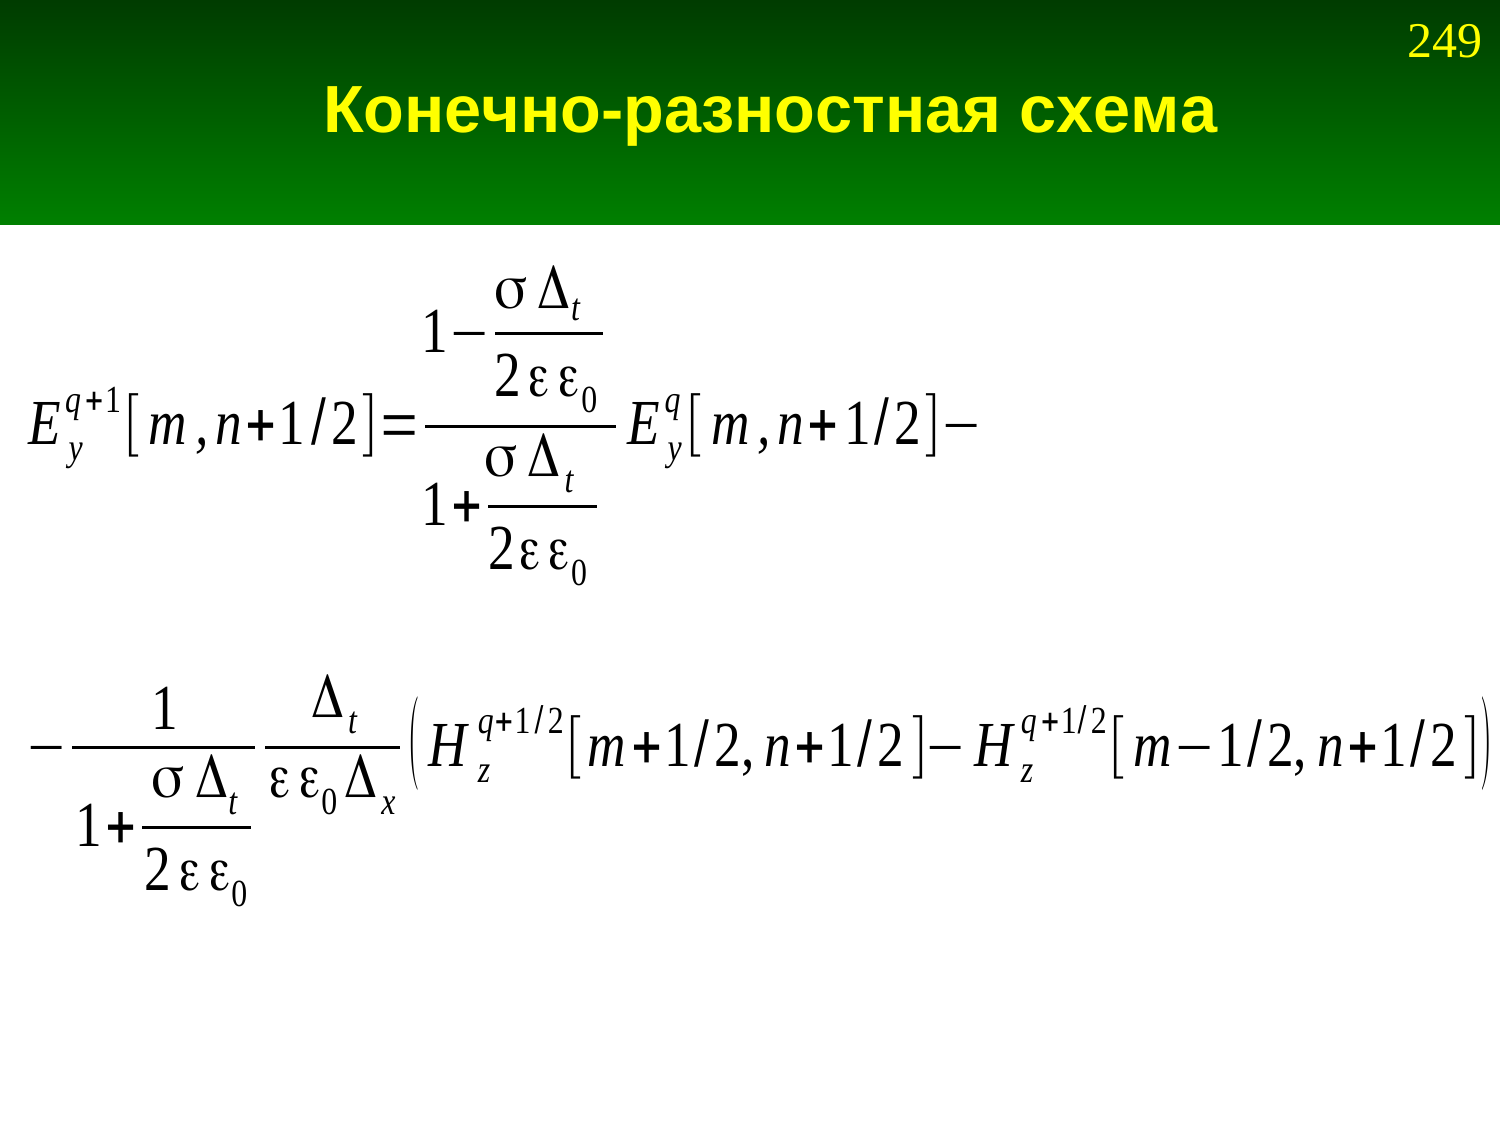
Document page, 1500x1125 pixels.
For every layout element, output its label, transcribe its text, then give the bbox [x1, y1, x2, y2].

chart [11, 259, 1500, 914]
title Конечно-разностная схема [100, 7, 1441, 204]
